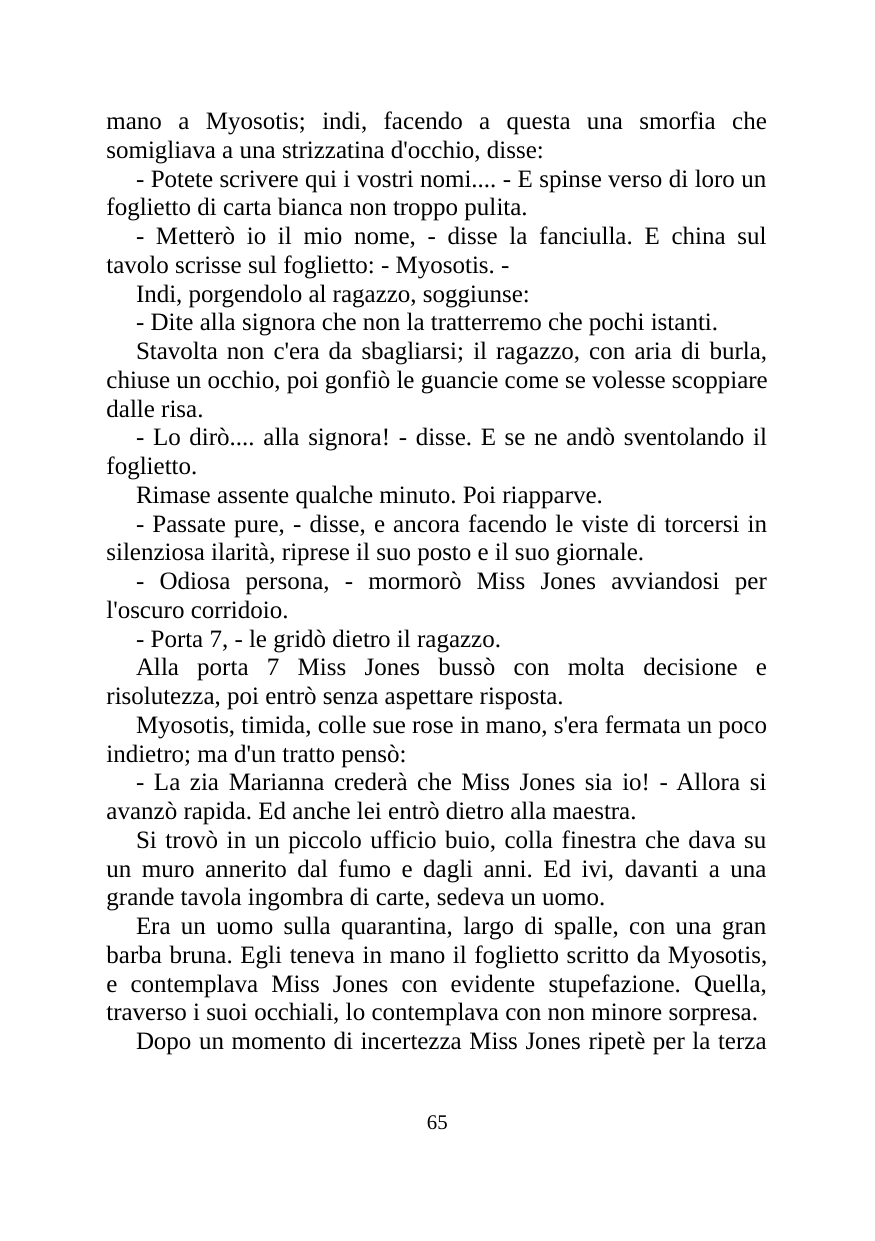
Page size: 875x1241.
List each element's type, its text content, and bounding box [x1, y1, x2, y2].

text Alla porta 7 Miss Jones bussò con molta decisione e risolutezza, poi entrò senza aspettare risposta. [106, 652, 768, 710]
text - Passate pure, - disse, e ancora facendo le viste di torcersi in silenziosa ilarità, riprese il suo posto e il suo giornale. [106, 509, 768, 566]
text - Lo dirò.... alla signora! - disse. E se ne andò sventolando il foglietto. [106, 422, 768, 480]
text - Odiosa persona, - mormorò Miss Jones avviandosi per l'oscuro corridoio. [106, 566, 768, 624]
text - Metterò io il mio nome, - disse la fanciulla. E china sul tavolo scrisse sul foglietto: - Myosotis. - [106, 221, 768, 279]
text - Dite alla signora che non la tratterremo che pochi istanti. [106, 307, 768, 336]
text - La zia Marianna crederà che Miss Jones sia io! - Allora si avanzò rapida. Ed anche lei entrò dietro alla maestra. [106, 767, 768, 825]
text - Potete scrivere qui i vostri nomi.... - E spinse verso di loro un foglietto di carta bianca non troppo pulita. [106, 164, 768, 221]
text Si trovò in un piccolo ufficio buio, colla finestra che dava su un muro annerito dal fumo e dagli anni. Ed ivi, davanti a una grande tavola ingombra di carte, sedeva un uomo. [106, 825, 768, 911]
text Myosotis, timida, colle sue rose in mano, s'era fermata un poco indietro; ma d'un tratto pensò: [106, 710, 768, 767]
text mano a Myosotis; indi, facendo a questa una smorfia che somigliava a una strizzatina d'occhio, disse: [106, 106, 768, 164]
text Stavolta non c'era da sbagliarsi; il ragazzo, con aria di burla, chiuse un occhio, poi gonfiò le guancie come se volesse scoppiare dalle risa. [106, 336, 768, 422]
text Indi, porgendolo al ragazzo, soggiunse: [106, 279, 768, 307]
text Dopo un momento di incertezza Miss Jones ripetè per la terza [106, 1026, 768, 1055]
text Rimase assente qualche minuto. Poi riapparve. [106, 480, 768, 509]
text - Porta 7, - le gridò dietro il ragazzo. [106, 624, 768, 652]
text Era un uomo sulla quarantina, largo di spalle, con una gran barba bruna. Egli teneva in mano il foglietto scritto da Myosotis, e contemplava Miss Jones con evidente stupefazione. Quella, traverso i suoi occhiali, lo contemplava con non minore sorpresa. [106, 911, 768, 1026]
